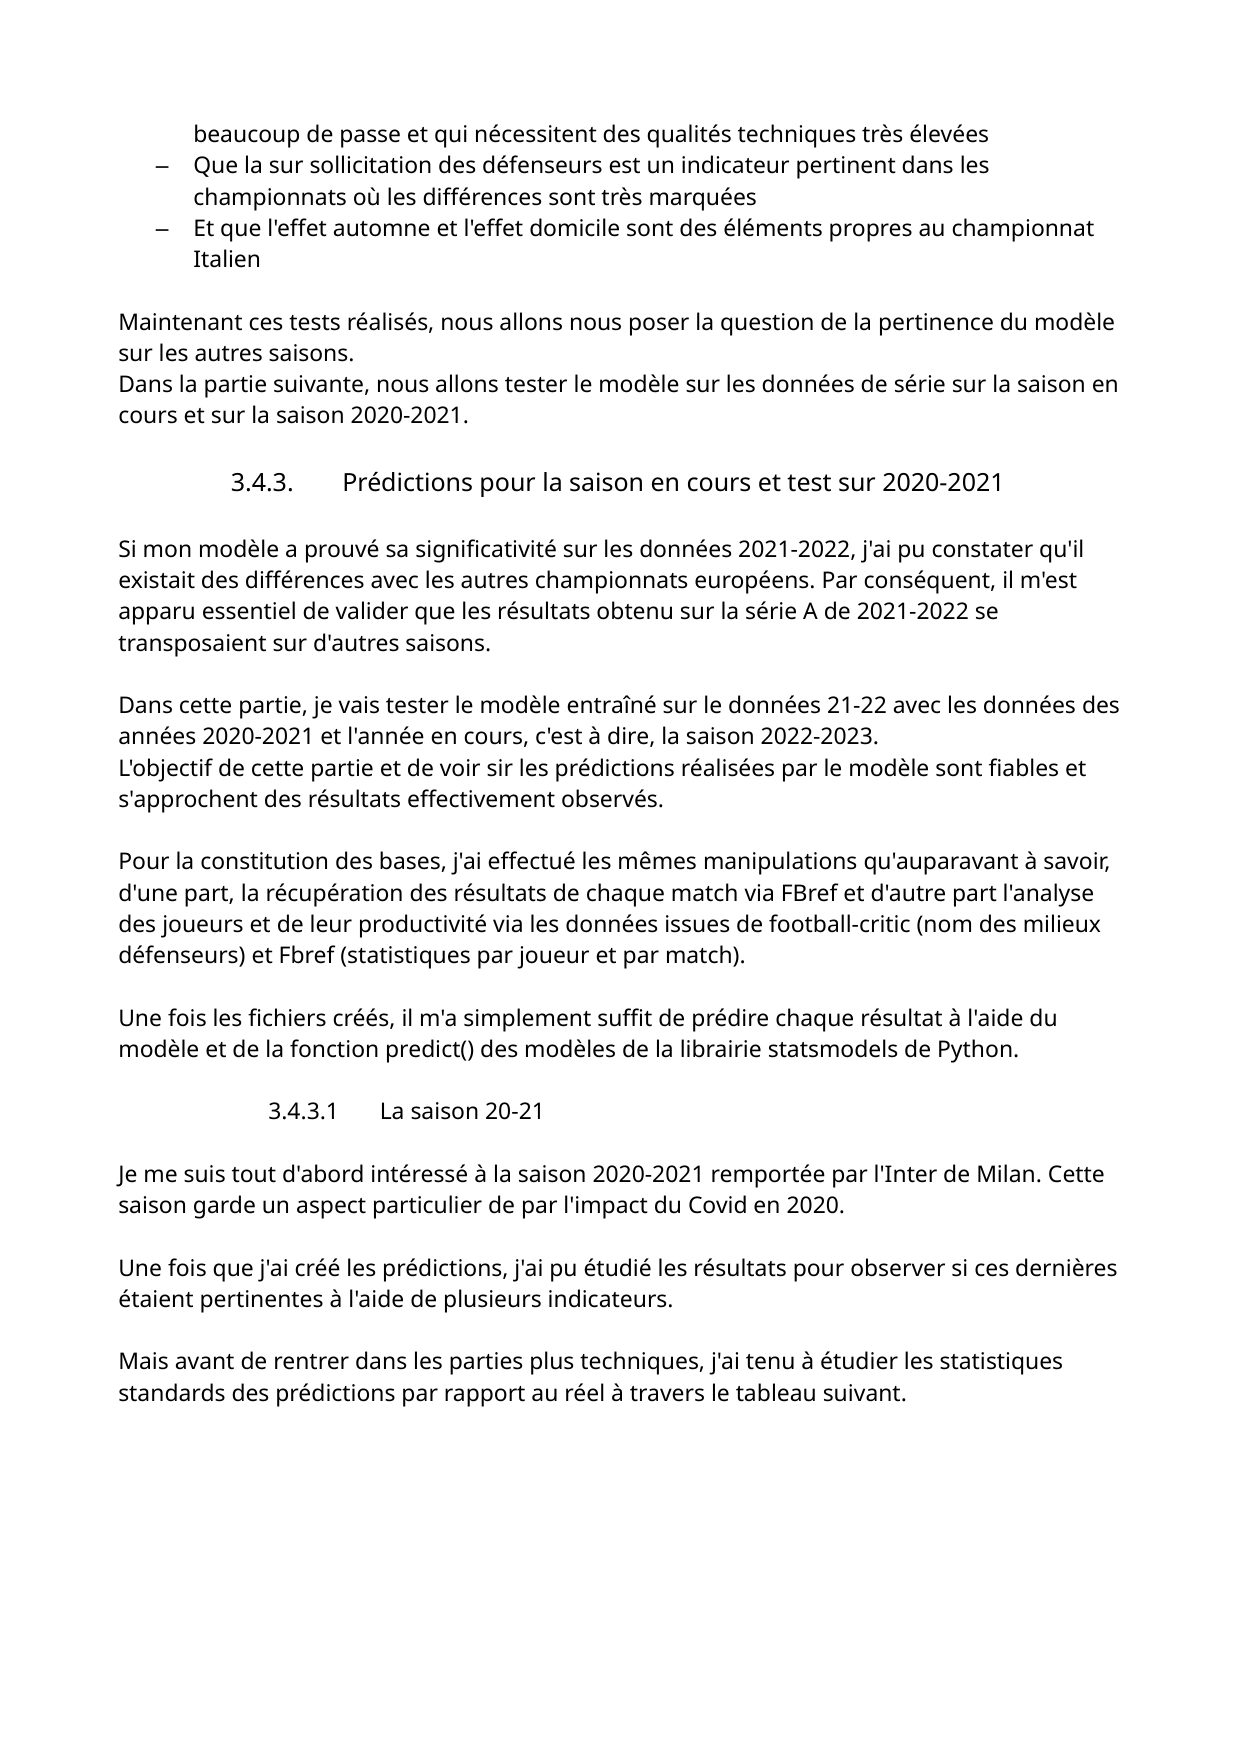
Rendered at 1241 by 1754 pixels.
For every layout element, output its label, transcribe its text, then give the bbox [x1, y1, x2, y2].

text Une fois que j'ai créé les prédictions, j'ai pu étudié les résultats pour observer si ces dernières étaient pertinentes à l'aide de plusieurs indicateurs. [118, 1252, 1122, 1314]
text Si mon modèle a prouvé sa significativité sur les données 2021-2022, j'ai pu constater qu'il existait des différences avec les autres championnats européens. Par conséquent, il m'est apparu essentiel de valider que les résultats obtenu sur la série A de 2021-2022 se transposaient sur d'autres saisons. [118, 533, 1122, 658]
text Maintenant ces tests réalisés, nous allons nous poser la question de la pertinence du modèle sur les autres saisons. [118, 306, 1122, 368]
text Une fois les fichiers créés, il m'a simplement suffit de prédire chaque résultat à l'aide du modèle et de la fonction predict() des modèles de la librairie statsmodels de Python. [118, 1002, 1122, 1064]
text Pour la constitution des bases, j'ai effectué les mêmes manipulations qu'auparavant à savoir, d'une part, la récupération des résultats de chaque match via FBref et d'autre part l'analyse des joueurs et de leur productivité via les données issues de football-critic (nom des milieux défenseurs) et Fbref (statistiques par joueur et par match). [118, 845, 1122, 970]
text Mais avant de rentrer dans les parties plus techniques, j'ai tenu à étudier les statistiques standards des prédictions par rapport au réel à travers le tableau suivant. [118, 1345, 1122, 1408]
text Je me suis tout d'abord intéressé à la saison 2020-2021 remportée par l'Inter de Milan. Cette saison garde un aspect particulier de par l'impact du Covid en 2020. [118, 1158, 1122, 1220]
list La saison 20-21 [268, 1095, 1122, 1127]
list Et que l'effet automne et l'effet domicile sont des éléments propres au championnat Italien [156, 212, 1122, 274]
list beaucoup de passe et qui nécessitent des qualités techniques très élevées [156, 118, 1122, 149]
text Dans cette partie, je vais tester le modèle entraîné sur le données 21-22 avec les données des années 2020-2021 et l'année en cours, c'est à dire, la saison 2022-2023. [118, 689, 1122, 752]
list Que la sur sollicitation des défenseurs est un indicateur pertinent dans les championnats où les différences sont très marquées [156, 149, 1122, 212]
text Dans la partie suivante, nous allons tester le modèle sur les données de série sur la saison en cours et sur la saison 2020-2021. [118, 368, 1122, 431]
text L'objectif de cette partie et de voir sir les prédictions réalisées par le modèle sont fiables et s'approchent des résultats effectivement observés. [118, 752, 1122, 814]
list Prédictions pour la saison en cours et test sur 2020-2021 [231, 465, 1122, 499]
